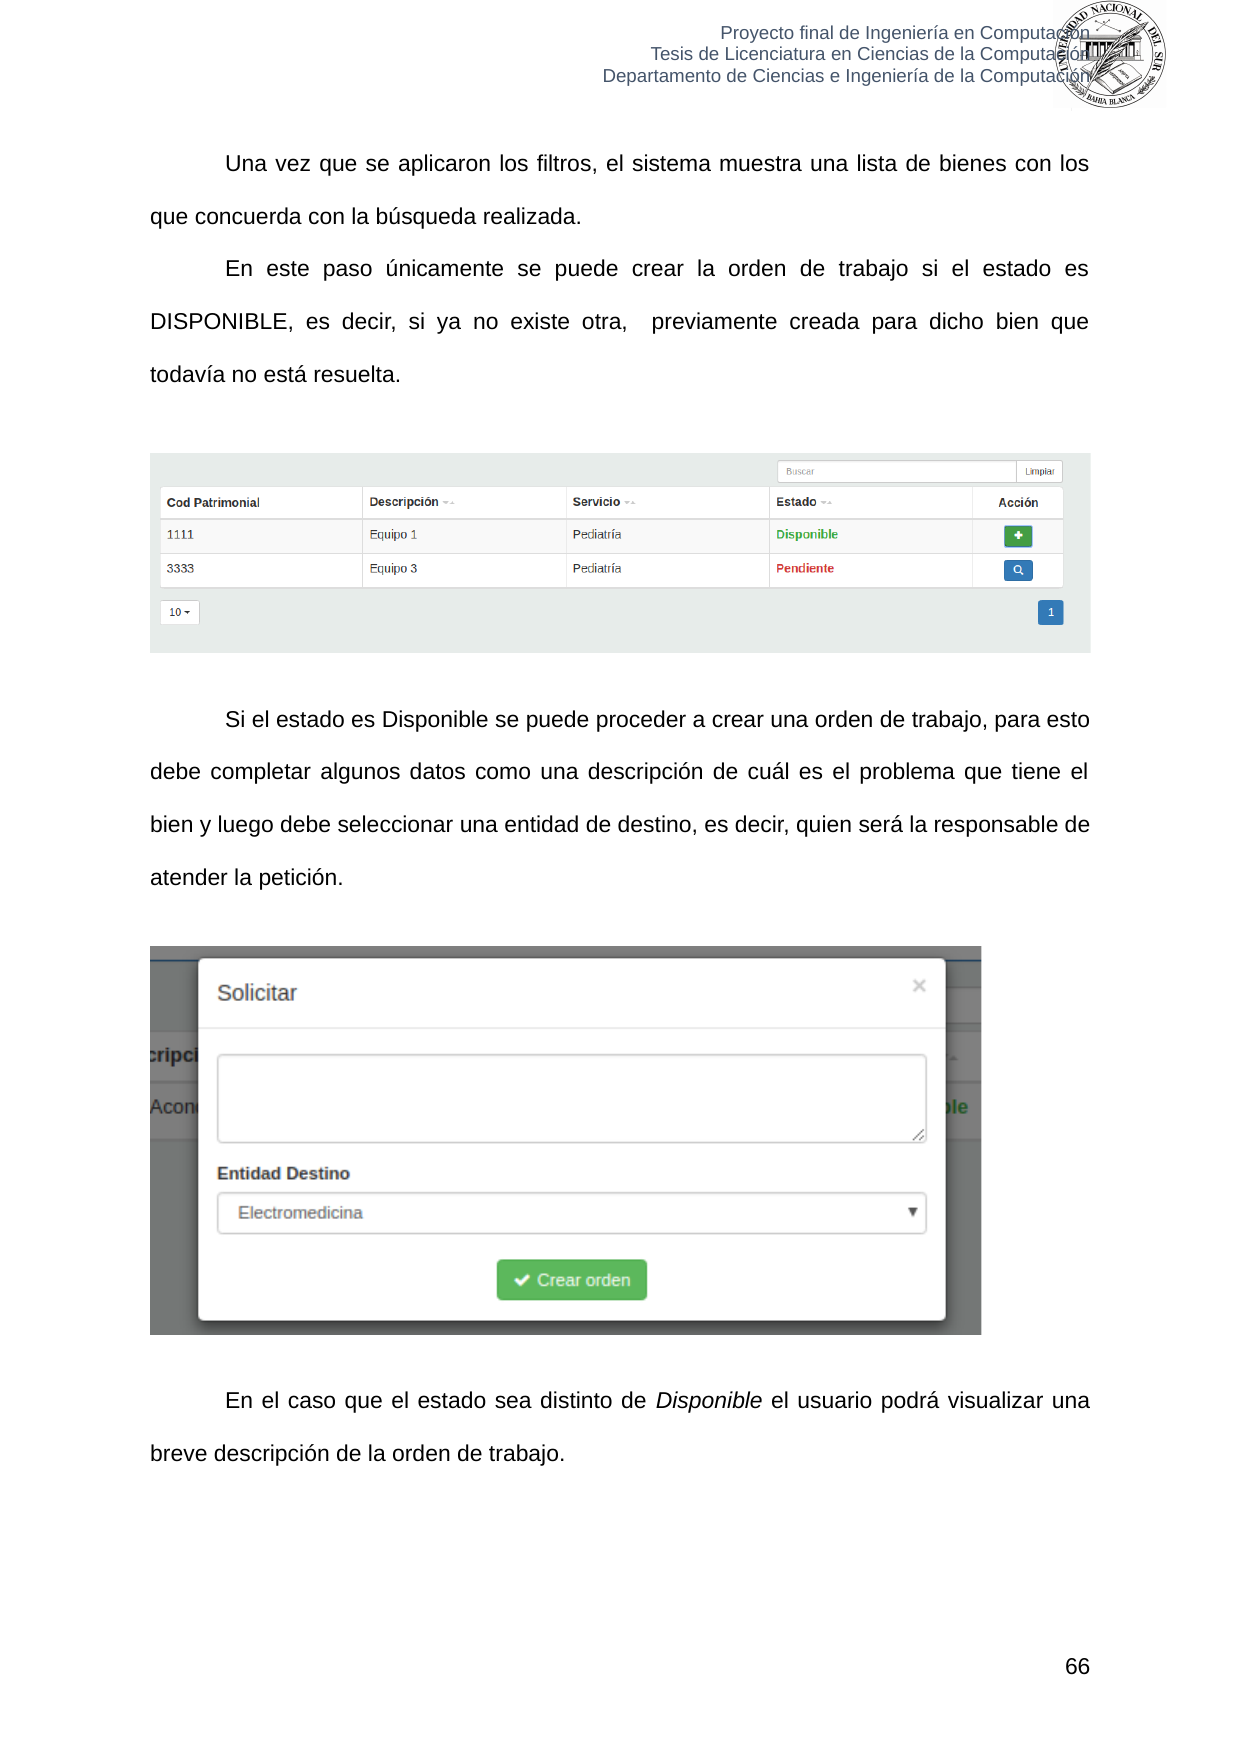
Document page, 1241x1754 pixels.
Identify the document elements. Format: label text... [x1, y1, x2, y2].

text En el caso que el estado sea distinto de Disponible el usuario podrá visualizar una breve descripción de la orden de trabajo. [150, 1387, 1090, 1466]
text Una vez que se aplicaron los filtros, el sistema muestra una lista de bienes con los que concuerda con la búsqueda realizada. [150, 150, 1090, 229]
text Si el estado es Disponible se puede proceder a crear una orden de trabajo, para esto debe completar algunos datos como una descripción de cuál es el problema que tiene el bien y luego debe seleccionar una entidad de destino, es decir, quien será la responsable de atender la petición. [150, 706, 1090, 890]
picture [1053, 0, 1167, 108]
text En este paso únicamente se puede crear la orden de trabajo si el estado es DISPONIBLE, es decir, si ya no existe otra, previamente creada para dicho bien que todavía no está resuelta. [150, 255, 1090, 387]
picture [150, 946, 982, 1335]
picture [150, 453, 1091, 653]
